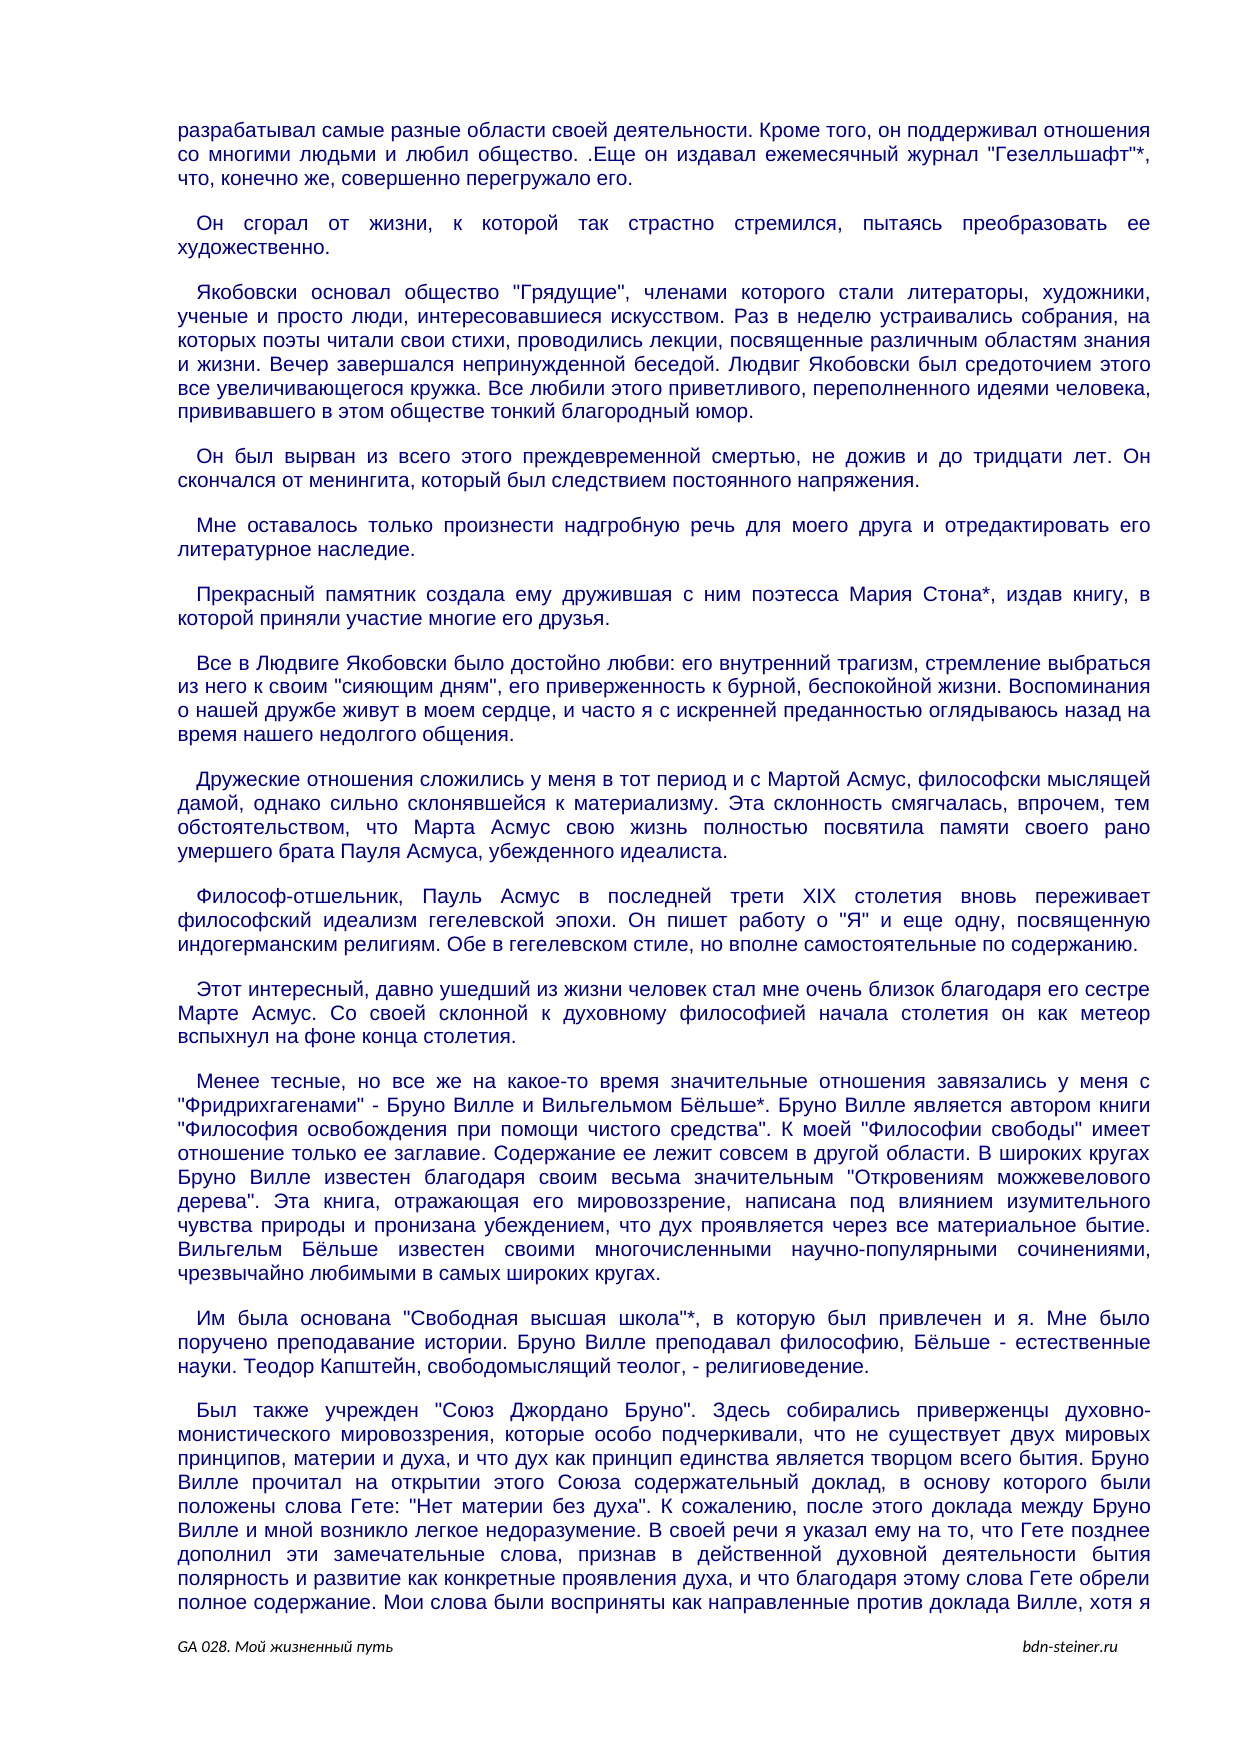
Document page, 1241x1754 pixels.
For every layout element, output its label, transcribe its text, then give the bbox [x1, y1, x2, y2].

text Философ-отшельник, Пауль Асмус в последней трети XIX столетия вновь переживает философский идеализм гегелевской эпохи. Он пишет работу о "Я" и еще одну, посвященную индогерманским религиям. Обе в гегелевском стиле, но вполне самостоятельные по содержанию. [177, 884, 1152, 956]
text Все в Людвиге Якобовски было достойно любви: его внутренний трагизм, стремление выбраться из него к своим "сияющим дням", его приверженность к бурной, беспокойной жизни. Воспоминания о нашей дружбе живут в моем сердце, и часто я с искренней преданностью оглядываюсь назад на время нашего недолгого общения. [177, 650, 1152, 746]
text Он сгорал от жизни, к которой так страстно стремился, пытаясь преобразовать ее художественно. [177, 211, 1152, 259]
text Менее тесные, но все же на какое-то время значительные отношения завязались у меня с "Фридрихгагенами" - Бруно Вилле и Вильгельмом Бёльше*. Бруно Вилле является автором книги "Философия освобождения при помощи чистого средства". К моей "Философии свободы" имеет отношение только ее заглавие. Содержание ее лежит совсем в другой области. В широких кругах Бруно Вилле известен благодаря своим весьма значительным "Откровениям можжевелового дерева". Эта книга, отражающая его мировоззрение, написана под влиянием изумительного чувства природы и пронизана убеждением, что дух проявляется через все материальное бытие. Вильгельм Бёльше известен своими многочисленными научно-популярными сочинениями, чрезвычайно любимыми в самых широких кругах. [177, 1069, 1152, 1285]
text Якобовски основал общество "Грядущие", членами которого стали литераторы, художники, ученые и просто люди, интересовавшиеся искусством. Раз в неделю устраивались собрания, на которых поэты читали свои стихи, проводились лекции, посвященные различным областям знания и жизни. Вечер завершался непринужденной беседой. Людвиг Якобовски был средоточием этого все увеличивающегося кружка. Все любили этого приветливого, переполненного идеями человека, прививавшего в этом обществе тонкий благородный юмор. [177, 279, 1152, 423]
text Дружеские отношения сложились у меня в тот период и с Мартой Асмус, философски мыслящей дамой, однако сильно склонявшейся к материализму. Эта склонность смягчалась, впрочем, тем обстоятельством, что Марта Асмус свою жизнь полностью посвятила памяти своего рано умершего брата Пауля Асмуса, убежденного идеалиста. [177, 767, 1152, 863]
text Мне оставалось только произнести надгробную речь для моего друга и отредактировать его литературное наследие. [177, 513, 1152, 561]
text Им была основана "Свободная высшая школа"*, в которую был привлечен и я. Мне было поручено преподавание истории. Бруно Вилле преподавал философию, Бёльше - естественные науки. Теодор Капштейн, свободомыслящий теолог, - религиоведение. [177, 1306, 1152, 1377]
text Этот интересный, давно ушедший из жизни человек стал мне очень близок благодаря его сестре Марте Асмус. Со своей склонной к духовному философией начала столетия он как метеор вспыхнул на фоне конца столетия. [177, 976, 1152, 1048]
text Был также учрежден "Союз Джордано Бруно". Здесь собирались приверженцы духовно-монистического мировоззрения, которые особо подчеркивали, что не существует двух мировых принципов, материи и духа, и что дух как принцип единства является творцом всего бытия. Бруно Вилле прочитал на открытии этого Союза содержательный доклад, в основу которого были положены слова Гете: "Нет материи без духа". К сожалению, после этого доклада между Бруно Вилле и мной возникло легкое недоразумение. В своей речи я указал ему на то, что Гете позднее дополнил эти замечательные слова, признав в действенной духовной деятельности бытия полярность и развитие как конкретные проявления духа, и что благодаря этому слова Гете обрели полное содержание. Мои слова были восприняты как направленные против доклада Вилле, хотя я [177, 1398, 1152, 1614]
text Прекрасный памятник создала ему дружившая с ним поэтесса Мария Стона*, издав книгу, в которой приняли участие многие его друзья. [177, 582, 1152, 629]
text разрабатывал самые разные области своей деятельности. Кроме того, он поддерживал отношения со многими людьми и любил общество. .Еще он издавал ежемесячный журнал "Гезелльшафт"*, что, конечно же, совершенно перегружало его. [177, 118, 1152, 190]
text Он был вырван из всего этого преждевременной смертью, не дожив и до тридцати лет. Он скончался от менингита, который был следствием постоянного напряжения. [177, 444, 1152, 492]
